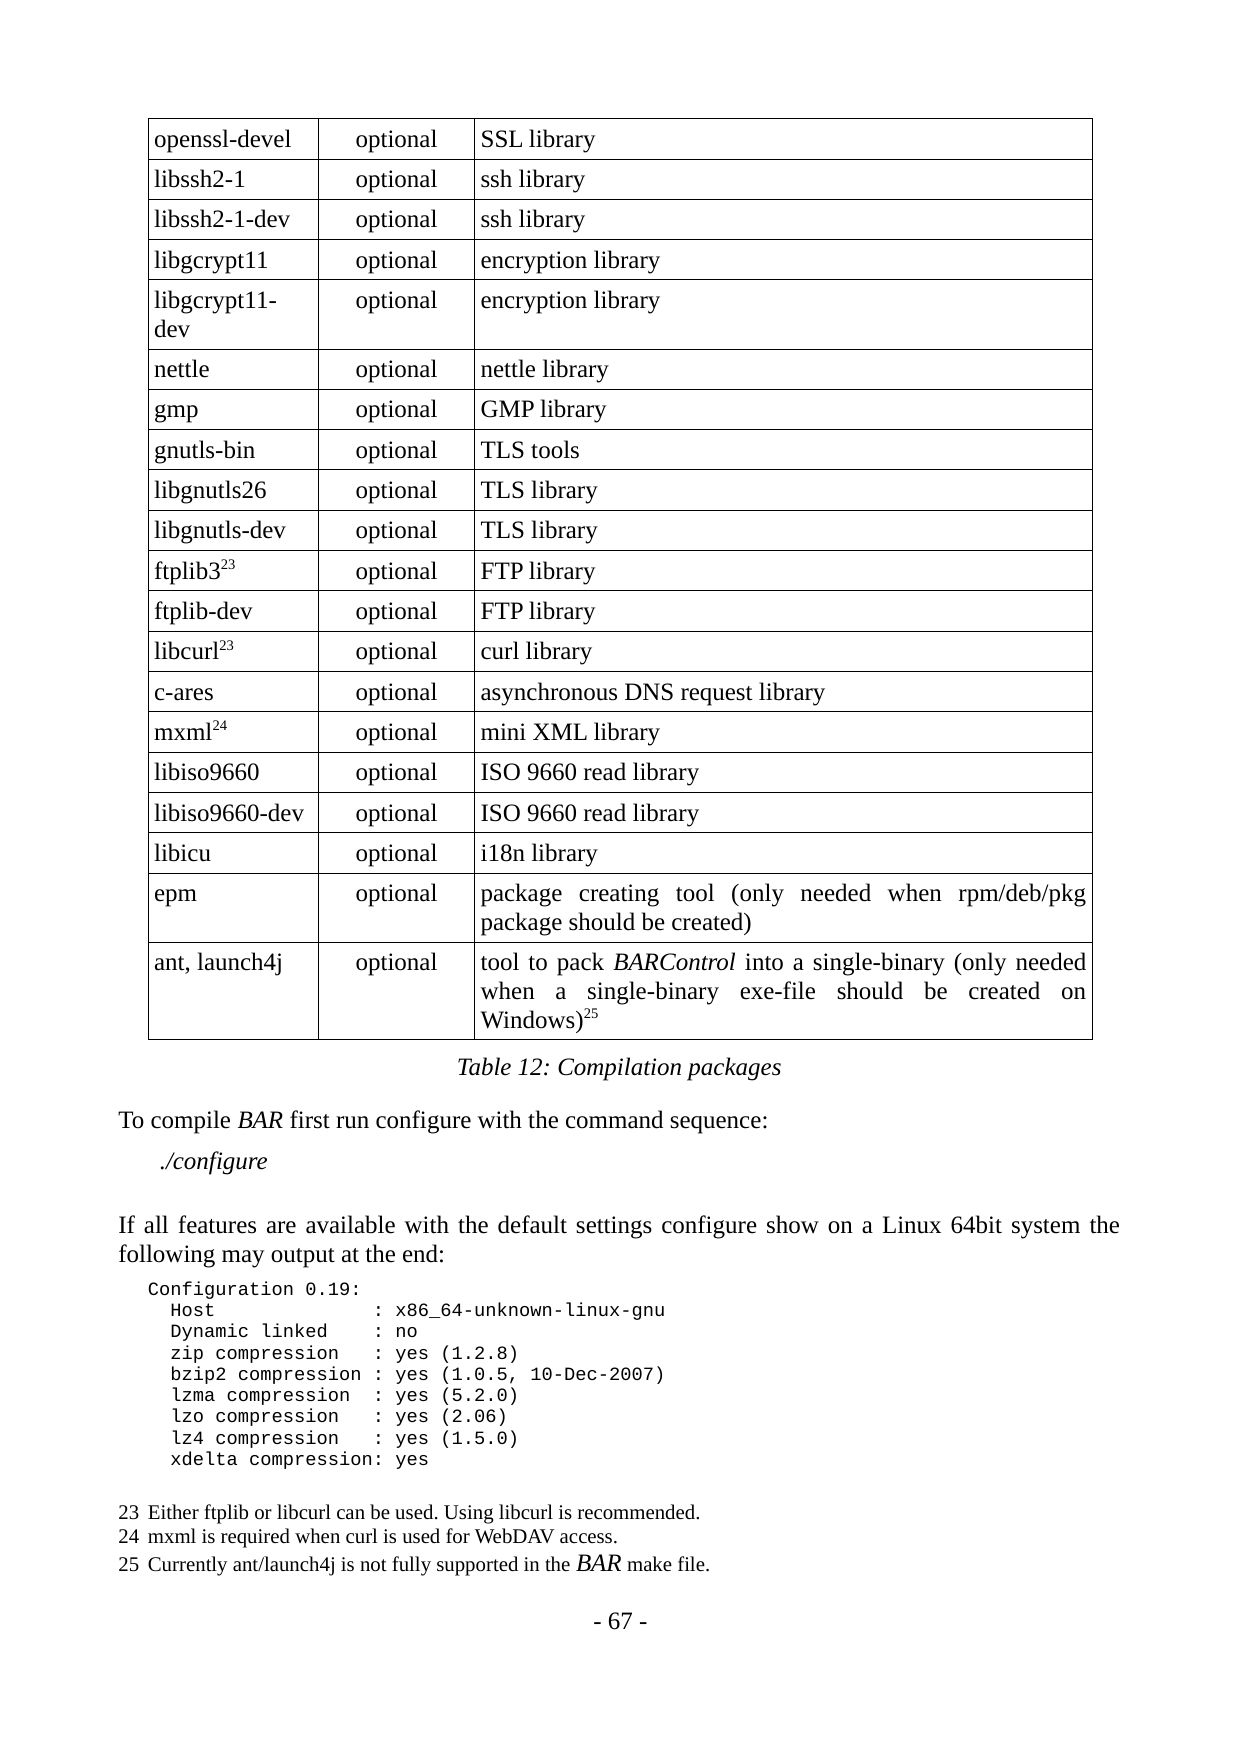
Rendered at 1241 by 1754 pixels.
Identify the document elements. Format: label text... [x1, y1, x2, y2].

text xdelta compression: yes [148, 1450, 1122, 1471]
text lzma compression : yes (5.2.0) [148, 1386, 1122, 1407]
table_cell ftplib3 [149, 551, 318, 590]
text lzo compression : yes (2.06) [148, 1407, 1122, 1428]
table_cell openssl-devel [149, 119, 318, 158]
table_cell optional [319, 511, 474, 550]
table_cell optional [319, 280, 474, 348]
table_cell optional [319, 350, 474, 389]
text To compile BAR first run configure with the command sequence: [118, 1105, 1122, 1134]
table_cell epm [149, 874, 318, 942]
table_cell SSL library [475, 119, 1092, 158]
table_cell ssh library [475, 160, 1092, 199]
table_cell curl library [475, 632, 1092, 671]
table_cell FTP library [475, 591, 1092, 631]
table_cell libcurl23 [149, 632, 318, 671]
text Dynamic linked : no [148, 1322, 1122, 1343]
table_cell libssh2-1-dev [149, 200, 318, 239]
text Configuration 0.19: [148, 1280, 1122, 1301]
table_cell optional [319, 430, 474, 469]
table_cell optional [319, 160, 474, 199]
text Host : x86_64-unknown-linux-gnu [148, 1301, 1122, 1322]
table_cell optional [319, 390, 474, 429]
table_cell optional [319, 833, 474, 872]
table_cell tool to pack BARControl into a single-binary (only needed when a single-binary exe-file should be created on Windows) [475, 943, 1092, 1039]
text If all features are available with the default settings configure show on a Linux 64bit system the following may output at the end: [118, 1210, 1122, 1268]
table_cell optional [319, 753, 474, 792]
table_cell optional [319, 240, 474, 279]
table_cell libgcrypt11 [149, 240, 318, 279]
table_cell encryption library [475, 280, 1092, 348]
table_cell optional [319, 712, 474, 752]
table_cell optional [319, 793, 474, 832]
text Table 12: Compilation packages [118, 1052, 1122, 1081]
table_cell ssh library [475, 200, 1092, 239]
table_cell optional [319, 943, 474, 1039]
table_cell gmp [149, 390, 318, 429]
table_cell TLS library [475, 470, 1092, 510]
table_cell asynchronous DNS request library [475, 672, 1092, 711]
table_cell libiso9660 [149, 753, 318, 792]
table_cell FTP library [475, 551, 1092, 590]
table_cell optional [319, 551, 474, 590]
table_cell nettle [149, 350, 318, 389]
table_cell ant, launch4j [149, 943, 318, 1039]
table_cell optional [319, 672, 474, 711]
table_cell c-ares [149, 672, 318, 711]
table_cell optional [319, 200, 474, 239]
table_cell package creating tool (only needed when rpm/deb/pkg package should be created) [475, 874, 1092, 942]
table_cell encryption library [475, 240, 1092, 279]
table_cell gnutls-bin [149, 430, 318, 469]
table_cell nettle library [475, 350, 1092, 389]
table_cell TLS tools [475, 430, 1092, 469]
table_cell libicu [149, 833, 318, 872]
text lz4 compression : yes (1.5.0) [148, 1428, 1122, 1450]
table_cell i18n library [475, 833, 1092, 872]
table_cell optional [319, 591, 474, 631]
table_cell libgcrypt11-dev [149, 280, 318, 348]
table_cell ISO 9660 read library [475, 793, 1092, 832]
table_cell optional [319, 119, 474, 158]
table_cell mini XML library [475, 712, 1092, 752]
table_cell mxml [149, 712, 318, 752]
table_cell libiso9660-dev [149, 793, 318, 832]
table_cell ftplib-dev [149, 591, 318, 631]
table_cell GMP library [475, 390, 1092, 429]
table_cell optional [319, 632, 474, 671]
table_cell optional [319, 874, 474, 942]
text zip compression : yes (1.2.8) [148, 1343, 1122, 1365]
table_cell TLS library [475, 511, 1092, 550]
table_cell libgnutls26 [149, 470, 318, 510]
table_cell ISO 9660 read library [475, 753, 1092, 792]
text ./configure [159, 1146, 1122, 1175]
table_cell optional [319, 470, 474, 510]
table_cell libgnutls-dev [149, 511, 318, 550]
text bzip2 compression : yes (1.0.5, 10-Dec-2007) [148, 1365, 1122, 1386]
table_cell libssh2-1 [149, 160, 318, 199]
